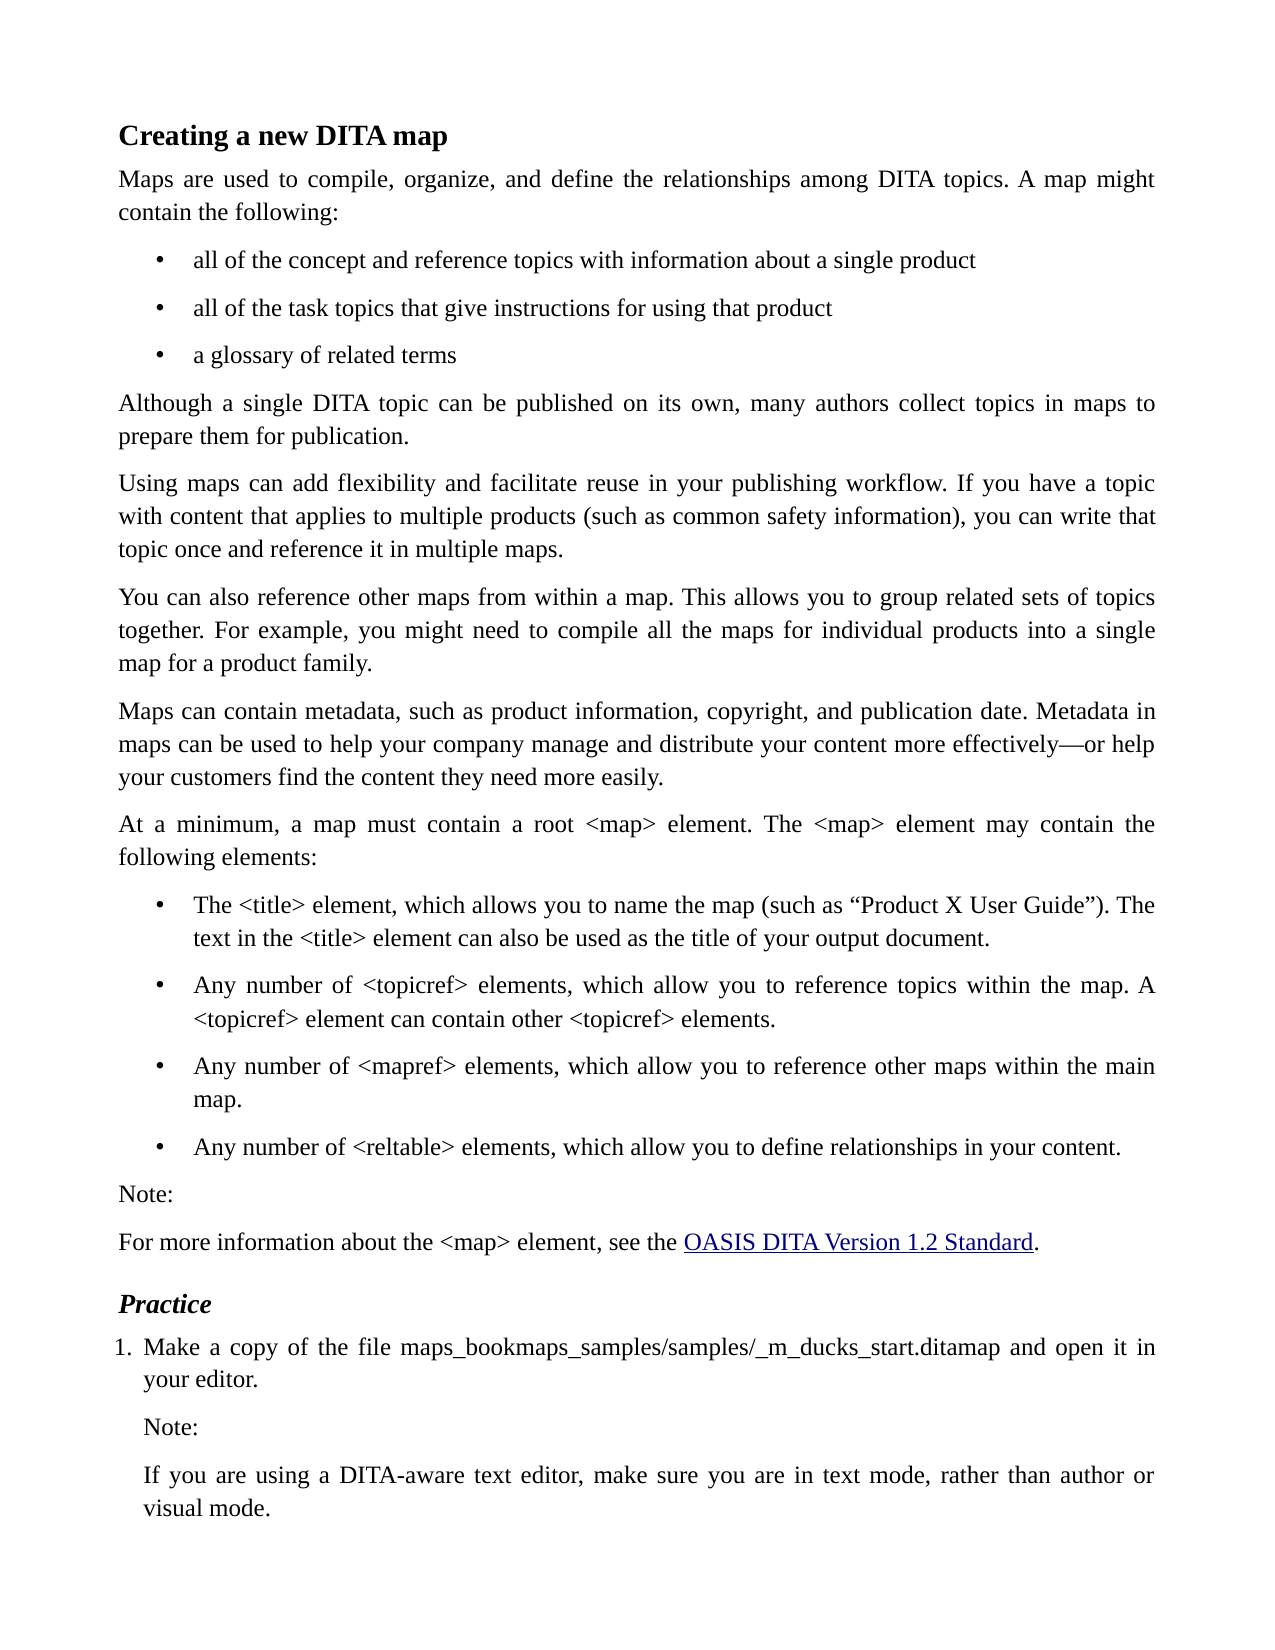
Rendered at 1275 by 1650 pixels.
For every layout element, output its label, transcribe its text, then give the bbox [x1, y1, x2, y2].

list a glossary of related terms [156, 340, 1157, 369]
text Maps can contain metadata, such as product information, copyright, and publication date. Metadata in maps can be used to help your company manage and distribute your content more effectively—or help your customers find the content they need more easily. [118, 696, 1157, 791]
text Using maps can add flexibility and facilitate reuse in your publishing workflow. If you have a topic with content that applies to multiple products (such as common safety information), you can write that topic once and reference it in multiple maps. [118, 468, 1157, 563]
list Any number of <topicref> elements, which allow you to reference topics within the map. A <topicref> element can contain other <topicref> elements. [156, 971, 1157, 1032]
text For more information about the <map> element, see the OASIS DITA Version 1.2 Standard. [118, 1227, 1157, 1256]
list Make a copy of the file maps_bookmaps_samples/samples/_m_ducks_start.ditamap and open it in your editor. [118, 1332, 1157, 1393]
text Note: [118, 1179, 1157, 1208]
list all of the concept and reference topics with information about a single product [156, 245, 1157, 274]
list all of the task topics that give instructions for using that product [156, 293, 1157, 321]
list The <title> element, which allows you to name the map (such as “Product X User Guide”). The text in the <title> element can also be used as the title of your output document. [156, 890, 1157, 952]
list Any number of <mapref> elements, which allow you to reference other maps within the main map. [156, 1051, 1157, 1113]
list Note: [118, 1412, 1157, 1441]
subtitle Creating a new DITA map [118, 118, 1157, 152]
text You can also reference other maps from within a map. This allows you to group related sets of topics together. For example, you might need to compile all the maps for individual products into a single map for a product family. [118, 582, 1157, 677]
list Any number of <reltable> elements, which allow you to define relationships in your content. [156, 1132, 1157, 1161]
list If you are using a DITA-aware text editor, make sure you are in text mode, rather than author or visual mode. [118, 1460, 1157, 1522]
text Although a single DITA topic can be published on its own, many authors collect topics in maps to prepare them for publication. [118, 388, 1157, 449]
text At a minimum, a map must contain a root <map> element. The <map> element may contain the following elements: [118, 809, 1157, 871]
text Maps are used to compile, organize, and define the relationships among DITA topics. A map might contain the following: [118, 164, 1157, 226]
subtitle Practice [118, 1287, 1157, 1319]
